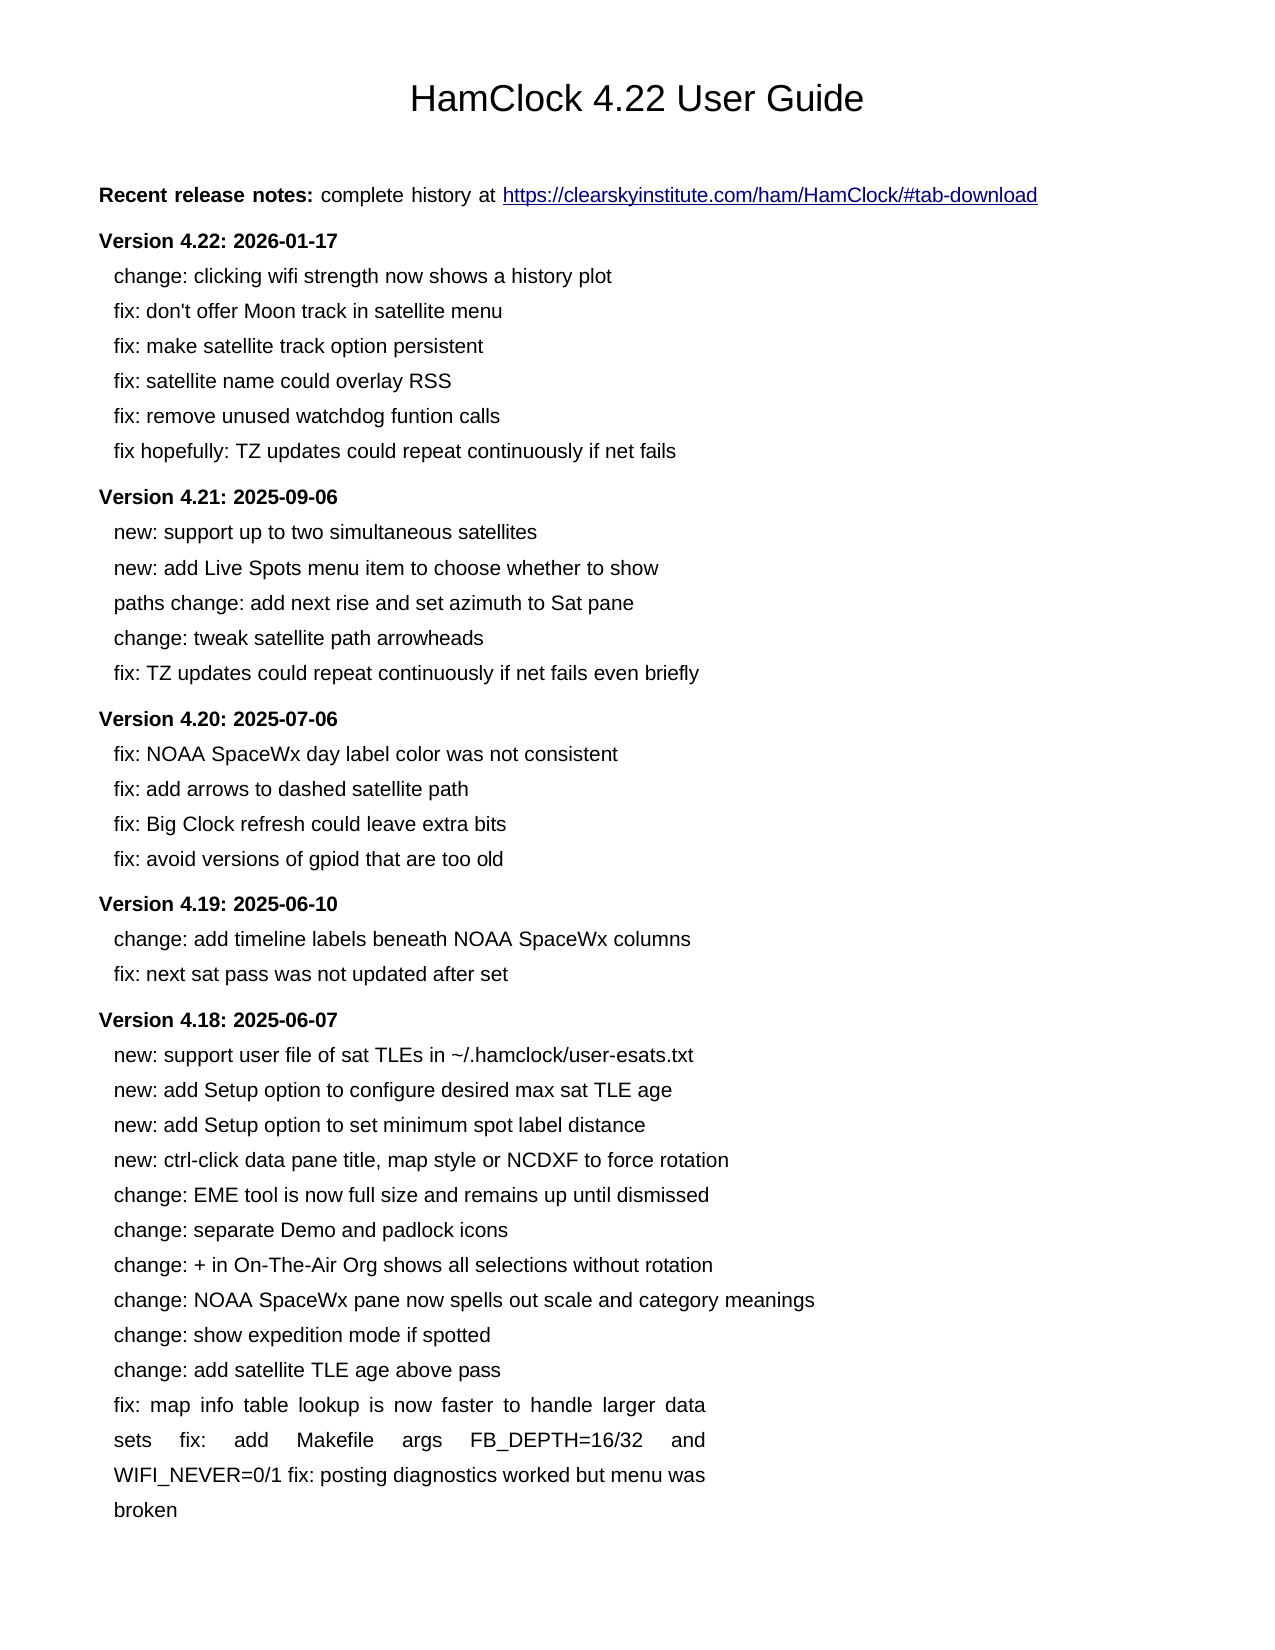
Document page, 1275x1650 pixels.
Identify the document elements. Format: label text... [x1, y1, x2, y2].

text fix hopefully: TZ updates could repeat continuously if net fails [114, 439, 1208, 463]
text new: add Live Spots menu item to choose whether to show paths change: add next rise and set azimuth to Sat pane [114, 556, 715, 614]
text fix: remove unused watchdog funtion calls [114, 404, 1208, 428]
subtitle Version 4.21: 2025-09-06 [99, 485, 1208, 509]
subtitle Version 4.22: 2026-01-17 [99, 229, 1208, 253]
text new: support up to two simultaneous satellites [114, 520, 1208, 544]
subtitle Version 4.20: 2025-07-06 [99, 706, 1208, 730]
subtitle Version 4.19: 2025-06-10 [99, 892, 1208, 916]
text Recent release notes: complete history at https://clearskyinstitute.com/ham/HamClock/#tab-download [99, 183, 1208, 207]
text fix: NOAA SpaceWx day label color was not consistent fix: add arrows to dashed satellite path [114, 742, 630, 801]
text change: clicking wifi strength now shows a history plot fix: don't offer Moon track in satellite menu [114, 264, 630, 323]
text change: + in On-The-Air Org shows all selections without rotation [114, 1252, 1208, 1276]
text change: add timeline labels beneath NOAA SpaceWx columns fix: next sat pass was not updated after set [114, 927, 708, 986]
text change: NOAA SpaceWx pane now spells out scale and category meanings change: show expedition mode if spotted [114, 1288, 839, 1347]
text change: add satellite TLE age above pass [114, 1357, 1208, 1381]
text fix: Big Clock refresh could leave extra bits fix: avoid versions of gpiod that are too old [114, 812, 525, 870]
subtitle Version 4.18: 2025-06-07 [99, 1007, 1208, 1031]
text fix: make satellite track option persistent fix: satellite name could overlay RSS [114, 334, 492, 393]
text new: support user file of sat TLEs in ~/.hamclock/user-esats.txt new: add Setup option to configure desired max sat TLE age new: add Setup option to set minimum spot label distance [114, 1043, 715, 1137]
text fix: TZ updates could repeat continuously if net fails even briefly [114, 661, 1208, 684]
text fix: map info table lookup is now faster to handle larger data sets fix: add Makefile args FB_DEPTH=16/32 and WIFI_NEVER=0/1 fix: posting diagnostics worked but menu was broken [114, 1393, 706, 1521]
text change: tweak satellite path arrowheads [114, 625, 1208, 649]
text new: ctrl-click data pane title, map style or NCDXF to force rotation change: EME tool is now full size and remains up until dismissed change: separate Demo and padlock icons [114, 1148, 737, 1241]
